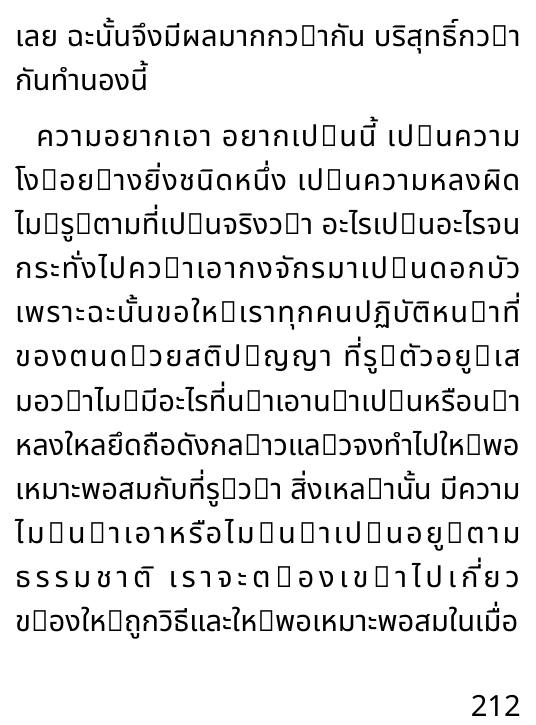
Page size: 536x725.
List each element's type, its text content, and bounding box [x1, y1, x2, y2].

text เลย ฉะนั้นจึงมีผลมากกวากัน บริสุทธิ์กวากันทํานองนี้ [15, 15, 521, 103]
text ความอยากเอา อยากเปนนี้ เปนความโงอยางยิ่งชนิดหนึ่ง เปนความหลงผิด ไมรูตามที่เปนจริงวา อะไรเปนอะไรจนกระทั่งไปควาเอากงจักรมาเปนดอกบัว เพราะฉะนั้นขอใหเราทุกคนปฏิบัติหนาที่ของตนดวยสติปญญา ที่รูตัวอยูเสมอวาไมมีอะไรที่นาเอานาเปนหรือนาหลงใหลยึดถือดังกลาวแลวจงทําไปใหพอเหมาะพอสมกับที่รูวา สิ่งเหลานั้น มีความไมนาเอาหรือไมนาเปนอยูตามธรรมชาติ เราจะตองเขาไปเกี่ยวของใหถูกวิธีและใหพอเหมาะพอสมในเมื่อ [15, 116, 521, 644]
